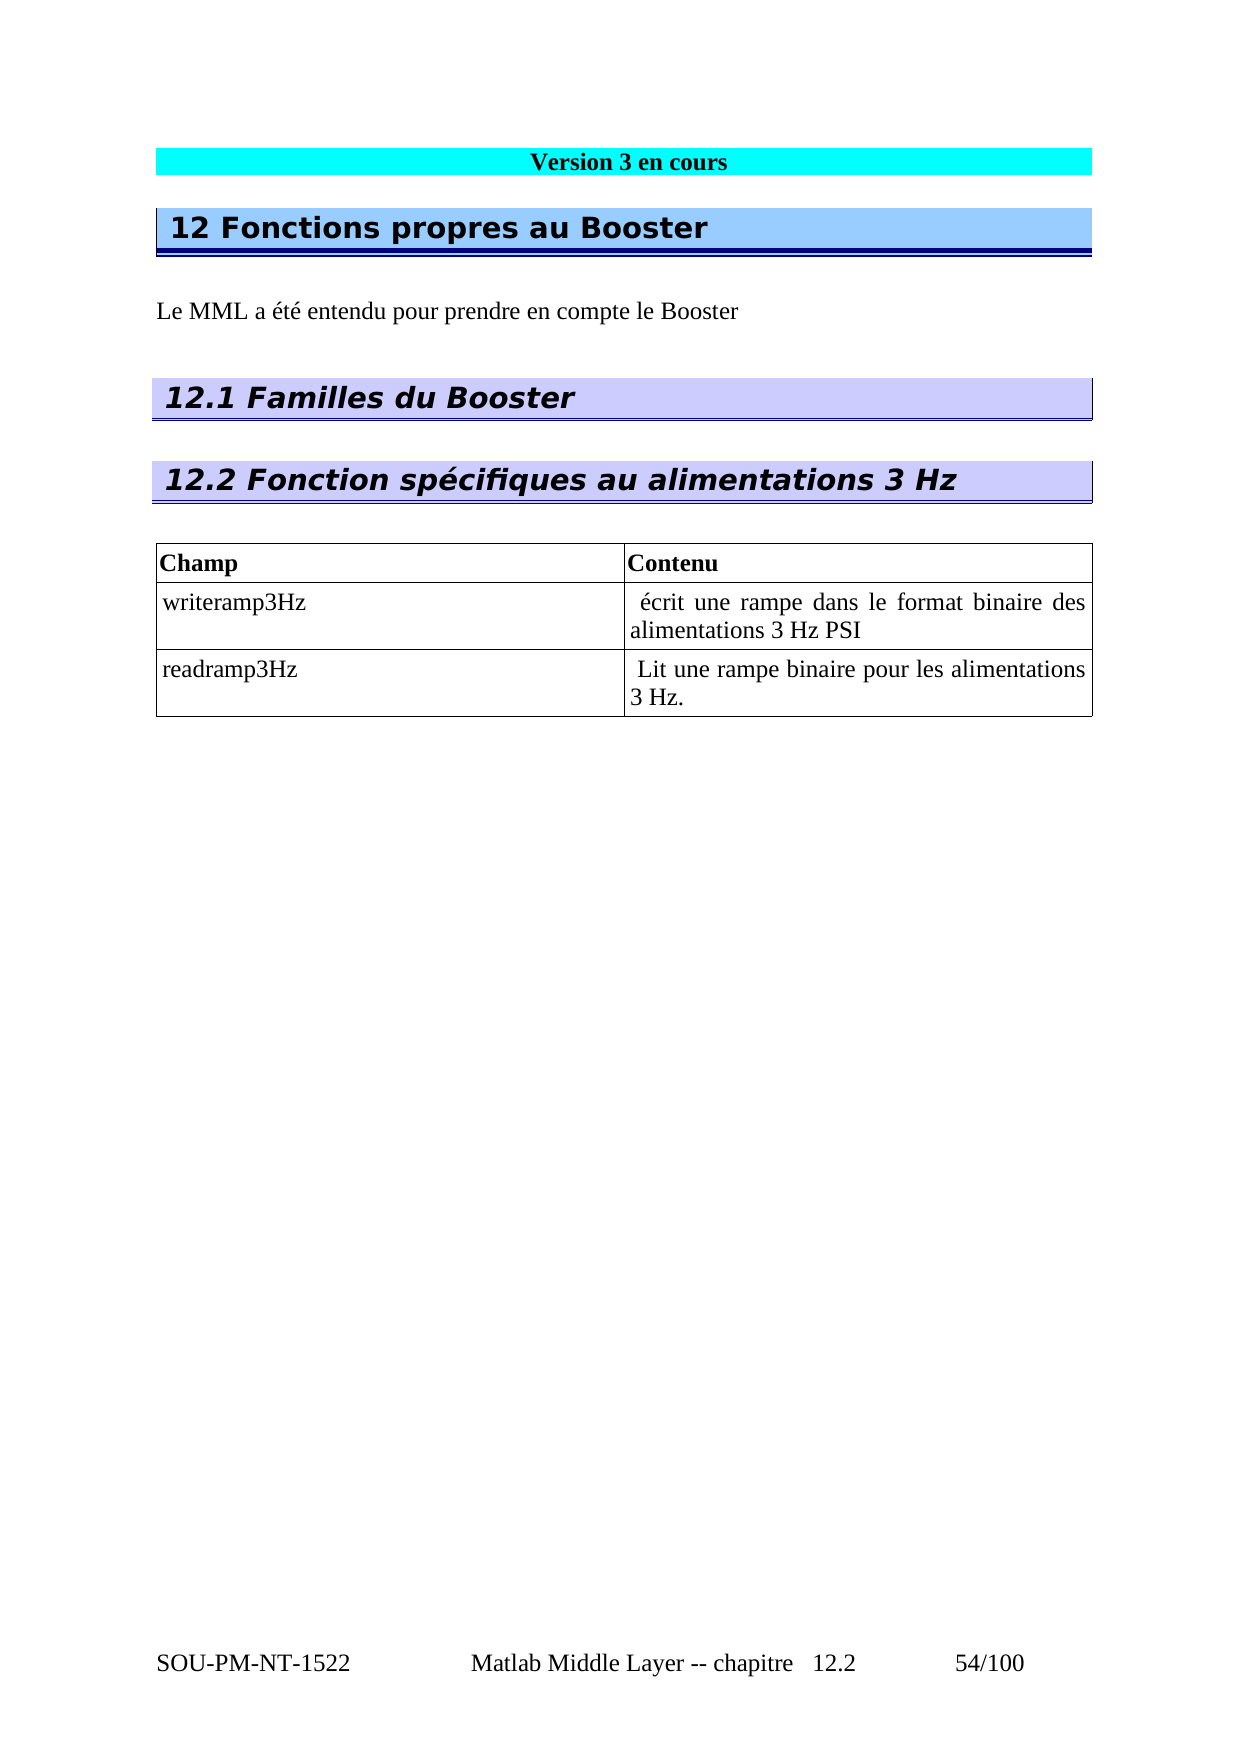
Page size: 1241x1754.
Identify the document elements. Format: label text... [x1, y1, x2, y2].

table_header Champ [157, 544, 624, 582]
subtitle Fonction spécifiques au alimentations 3 Hz [152, 461, 1092, 500]
subtitle Fonctions propres au Booster [157, 208, 1092, 248]
subtitle Familles du Booster [152, 378, 1092, 418]
table_cell writeramp3Hz [157, 583, 624, 649]
table_header Contenu [625, 544, 1092, 582]
table_cell Lit une rampe binaire pour les alimentations 3 Hz. [625, 650, 1092, 716]
table_cell readramp3Hz [157, 650, 624, 716]
table_cell écrit une rampe dans le format binaire des alimentations 3 Hz PSI [625, 583, 1092, 649]
text Le MML a été entendu pour prendre en compte le Booster [156, 297, 1092, 325]
